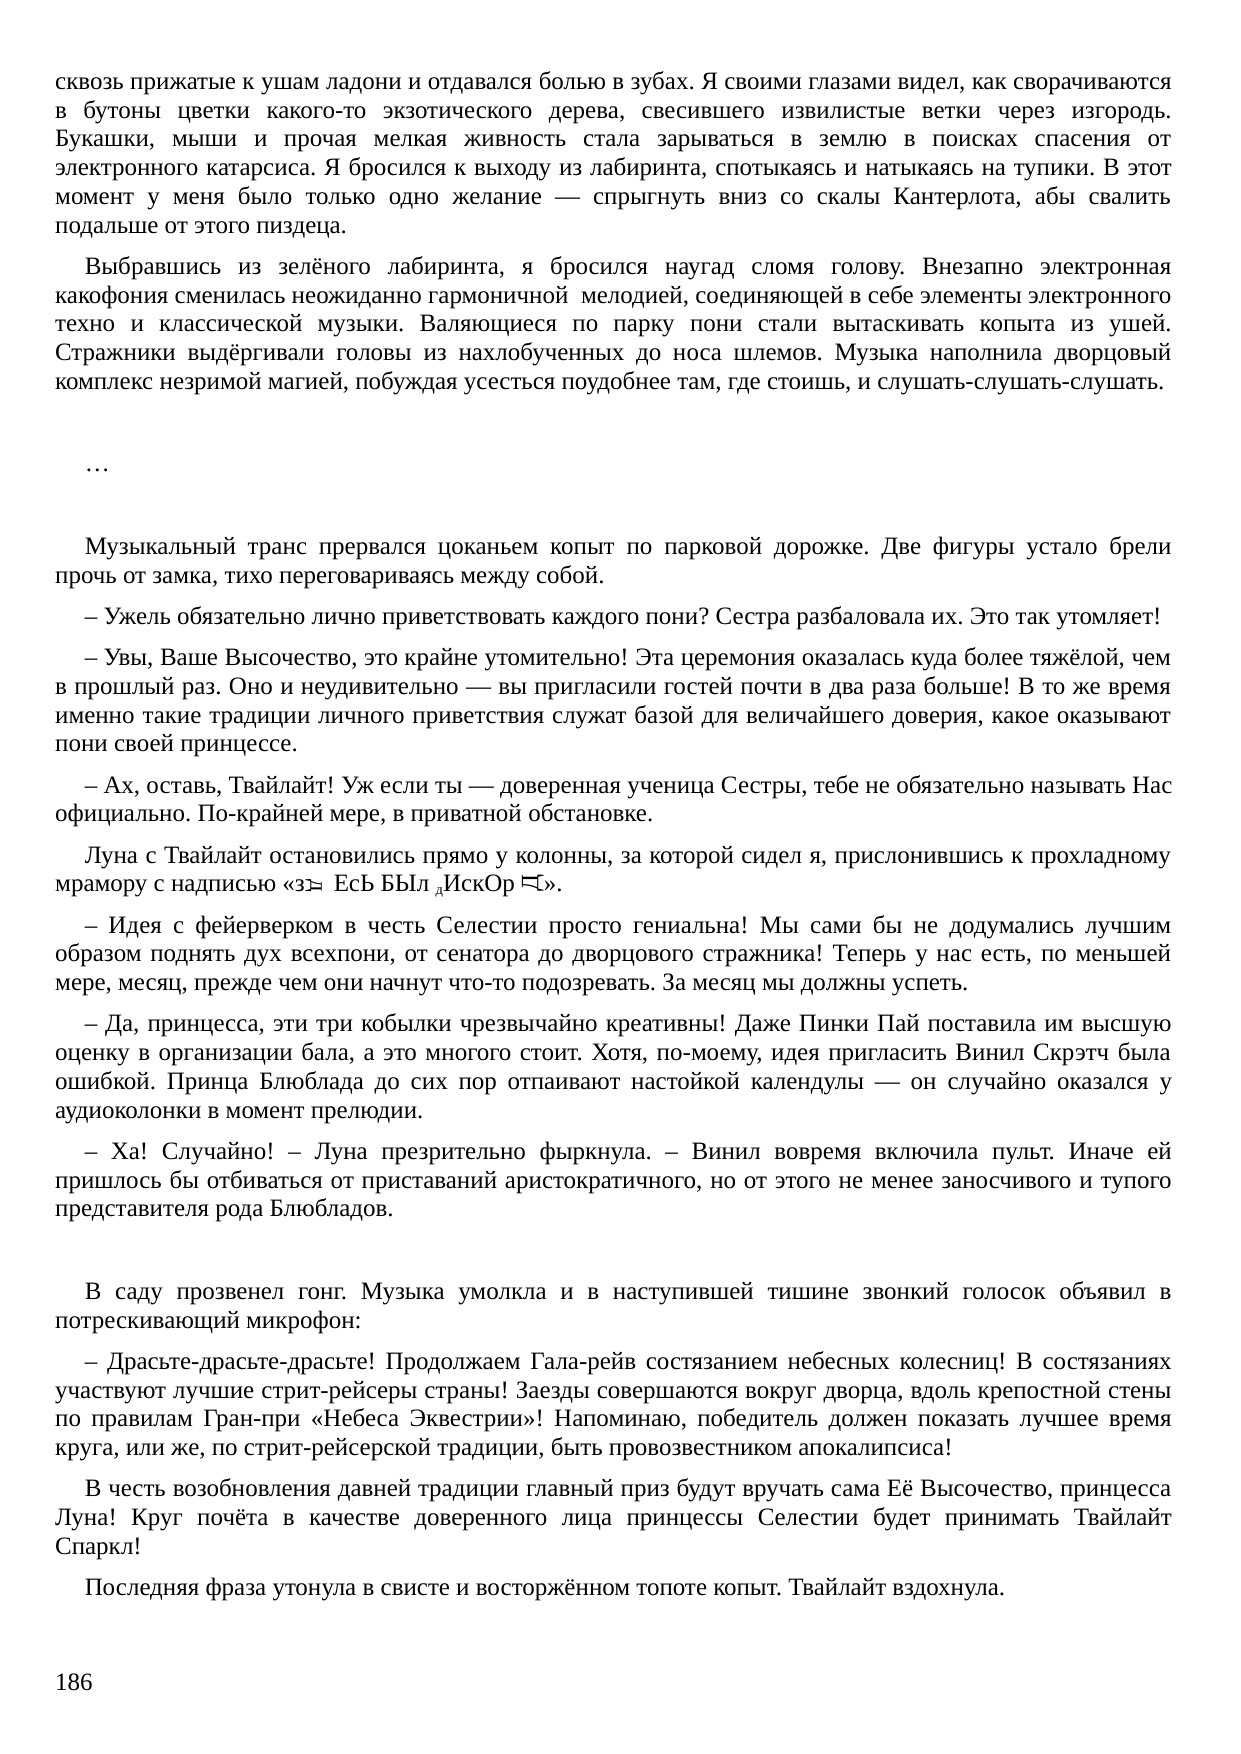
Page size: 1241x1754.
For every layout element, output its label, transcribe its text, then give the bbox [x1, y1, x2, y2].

text Последняя фраза утонула в свисте и восторжённом топоте копыт. Твайлайт вздохнула. [55, 1572, 1173, 1601]
text – Драсьте-драсьте-драсьте! Продолжаем Гала-рейв состязанием небесных колесниц! В состязаниях участвуют лучшие стрит-рейсеры страны! Заезды совершаются вокруг дворца, вдоль крепостной стены по правилам Гран-при «Небеса Эквестрии»! Напоминаю, победитель должен показать лучшее время круга, или же, по стрит-рейсерской традиции, быть провозвестником апокалипсиса! [55, 1346, 1173, 1461]
text – Идея с фейерверком в честь Селестии просто гениальна! Мы сами бы не додумались лучшим образом поднять дух всехпони, от сенатора до дворцового стражника! Теперь у нас есть, по меньшей мере, месяц, прежде чем они начнут что-то подозревать. За месяц мы должны успеть. [55, 910, 1173, 996]
text – Ах, оставь, Твайлайт! Уж если ты — доверенная ученица Сестры, тебе не обязательно называть Нас официально. По-крайней мере, в приватной обстановке. [55, 770, 1173, 827]
text – Ха! Случайно! – Луна презрительно фыркнула. – Винил вовремя включила пульт. Иначе ей пришлось бы отбиваться от приставаний аристократичного, но от этого не менее заносчивого и тупого представителя рода Блюбладов. [55, 1136, 1173, 1222]
text Музыкальный транс прервался цоканьем копыт по парковой дорожке. Две фигуры устало брели прочь от замка, тихо переговариваясь между собой. [55, 531, 1173, 588]
text – Увы, Ваше Высочество, это крайне утомительно! Эта церемония оказалась куда более тяжёлой, чем в прошлый раз. Оно и неудивительно — вы пригласили гостей почти в два раза больше! В то же время именно такие традиции личного приветствия служат базой для величайшего доверия, какое оказывают пони своей принцессе. [55, 642, 1173, 757]
text … [55, 448, 1173, 477]
text В честь возобновления давней традиции главный приз будут вручать сама Её Высочество, принцесса Луна! Круг почёта в качестве доверенного лица принцессы Селестии будет принимать Твайлайт Спаркл! [55, 1473, 1173, 1560]
text Луна с Твайлайт остановились прямо у колонны, за которой сидел я, прислонившись к прохладному мрамору с надписью «здЕсЬ БЫл дИскОрД». [55, 840, 1173, 897]
text – Ужель обязательно лично приветствовать каждого пони? Сестра разбаловала их. Это так утомляет! [55, 601, 1173, 630]
text – Да, принцесса, эти три кобылки чрезвычайно креативны! Даже Пинки Пай поставила им высшую оценку в организации бала, а это многого стоит. Хотя, по-моему, идея пригласить Винил Скрэтч была ошибкой. Принца Блюблада до сих пор отпаивают настойкой календулы — он случайно оказался у аудиоколонки в момент прелюдии. [55, 1008, 1173, 1123]
text сквозь прижатые к ушам ладони и отдавался болью в зубах. Я своими глазами видел, как сворачиваются в бутоны цветки какого-то экзотического дерева, свесившего извилистые ветки через изгородь. Букашки, мыши и прочая мелкая живность стала зарываться в землю в поисках спасения от электронного катарсиса. Я бросился к выходу из лабиринта, спотыкаясь и натыкаясь на тупики. В этот момент у меня было только одно желание — спрыгнуть вниз со скалы Кантерлота, абы свалить подальше от этого пиздеца. [55, 66, 1173, 238]
text В саду прозвенел гонг. Музыка умолкла и в наступившей тишине звонкий голосок объявил в потрескивающий микрофон: [55, 1276, 1173, 1333]
text Выбравшись из зелёного лабиринта, я бросился наугад сломя голову. Внезапно электронная какофония сменилась неожиданно гармоничной мелодией, соединяющей в себе элементы электронного техно и классической музыки. Валяющиеся по парку пони стали вытаскивать копыта из ушей. Стражники выдёргивали головы из нахлобученных до носа шлемов. Музыка наполнила дворцовый комплекс незримой магией, побуждая усесться поудобнее там, где стоишь, и слушать-слушать-слушать. [55, 251, 1173, 395]
